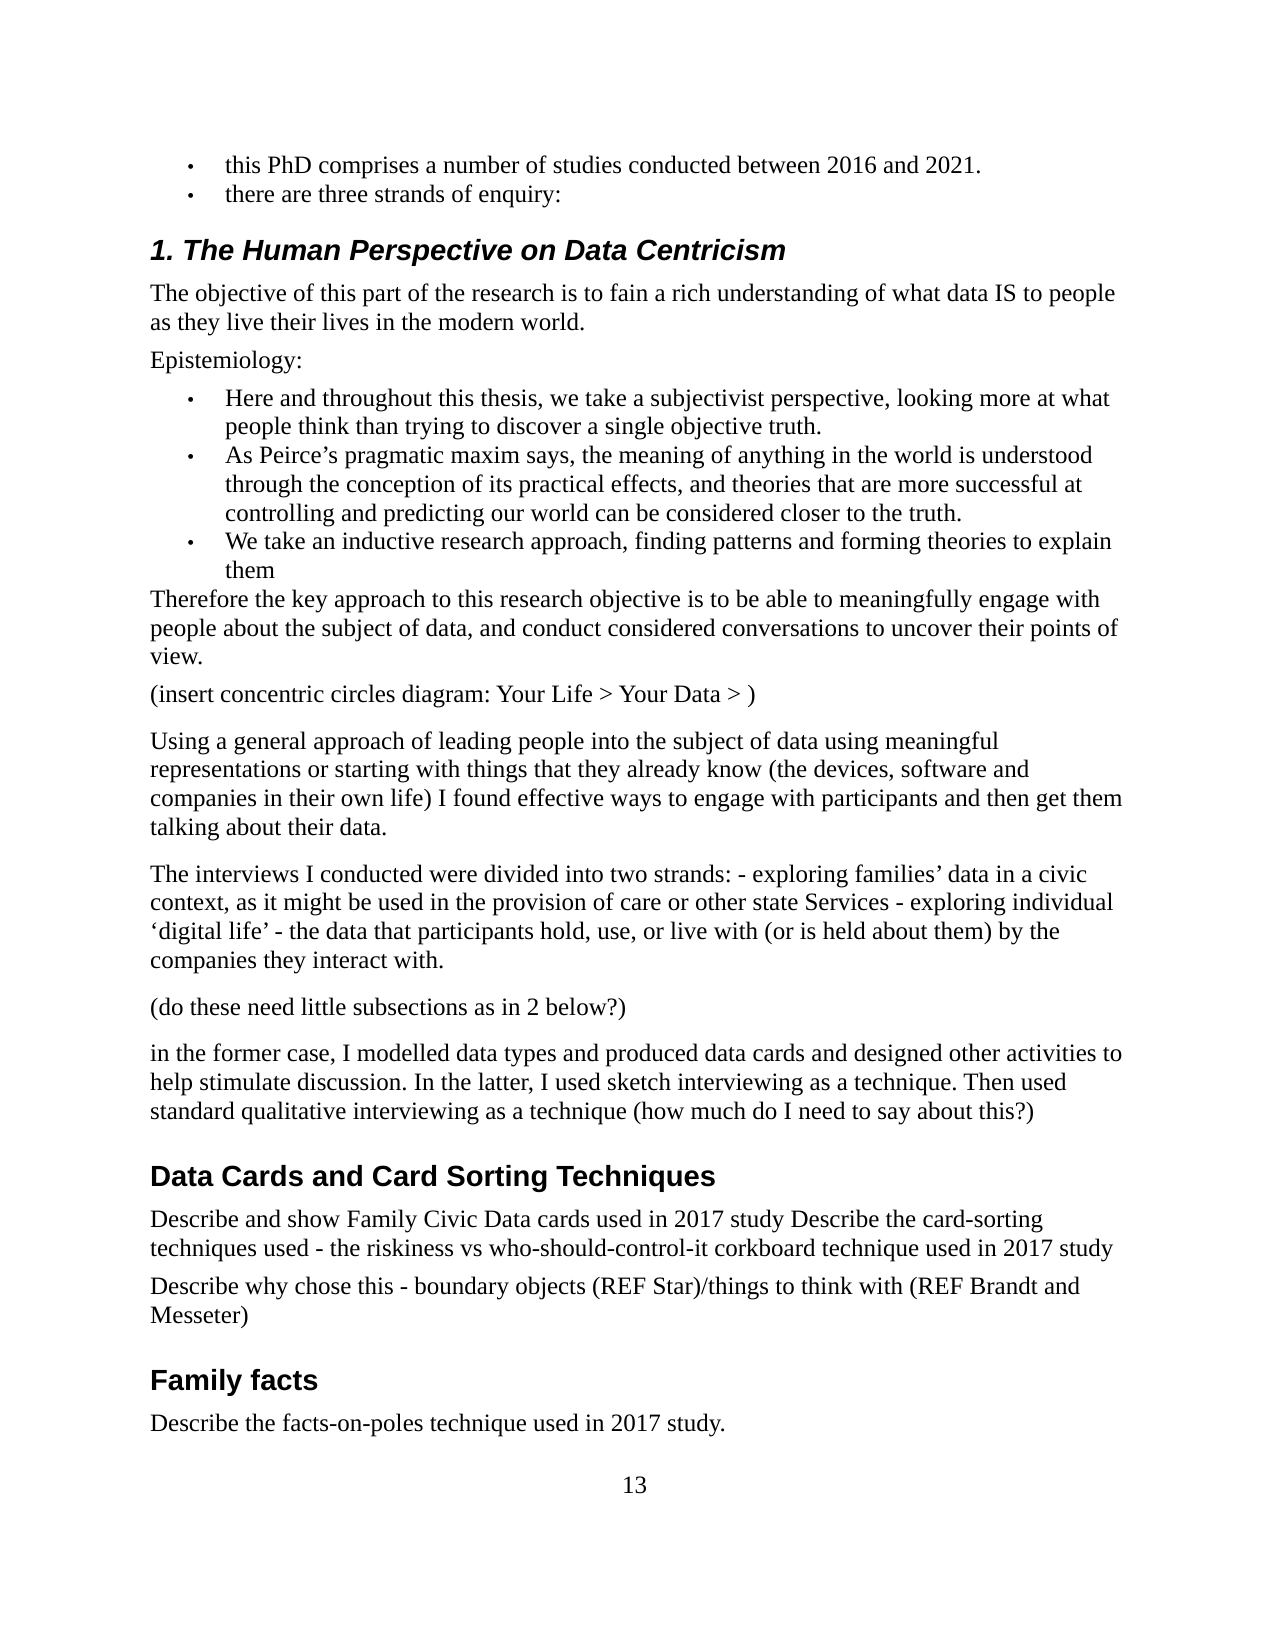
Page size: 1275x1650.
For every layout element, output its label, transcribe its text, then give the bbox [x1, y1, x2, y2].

subtitle Data Cards and Card Sorting Techniques [150, 1158, 1125, 1192]
text (insert concentric circles diagram: Your Life > Your Data > ) [150, 679, 1125, 708]
text (do these need little subsections as in 2 below?) [150, 992, 1125, 1020]
list We take an inductive research approach, finding patterns and forming theories to explain them [187, 526, 1125, 584]
text The objective of this part of the research is to fain a rich understanding of what data IS to people as they live their lives in the modern world. [150, 278, 1125, 336]
text Describe why chose this - boundary objects (REF Star)/things to think with (REF Brandt and Messeter) [150, 1271, 1125, 1328]
subtitle 1. The Human Perspective on Data Centricism [150, 232, 1125, 266]
text The interviews I conducted were divided into two strands: - exploring families’ data in a civic context, as it might be used in the provision of care or other state Services - exploring individual ‘digital life’ - the data that participants hold, use, or live with (or is held about them) by the companies they interact with. [150, 859, 1125, 974]
list this PhD comprises a number of studies conducted between 2016 and 2021. [187, 150, 1125, 179]
list there are three strands of enquiry: [187, 179, 1125, 207]
text Therefore the key approach to this research objective is to be able to meaningfully engage with people about the subject of data, and conduct considered conversations to uncover their points of view. [150, 584, 1125, 670]
text Using a general approach of leading people into the subject of data using meaningful representations or starting with things that they already know (the devices, software and companies in their own life) I found effective ways to engage with participants and then get them talking about their data. [150, 726, 1125, 841]
text in the former case, I modelled data types and produced data cards and designed other activities to help stimulate discussion. In the latter, I used sketch interviewing as a technique. Then used standard qualitative interviewing as a technique (how much do I need to say about this?) [150, 1038, 1125, 1124]
text Describe the facts-on-poles technique used in 2017 study. [150, 1408, 1125, 1437]
subtitle Family facts [150, 1362, 1125, 1396]
list As Peirce’s pragmatic maxim says, the meaning of anything in the world is understood through the conception of its practical effects, and theories that are more successful at controlling and predicting our world can be considered closer to the truth. [187, 440, 1125, 526]
text Epistemiology: [150, 345, 1125, 374]
list Here and throughout this thesis, we take a subjectivist perspective, looking more at what people think than trying to discover a single objective truth. [187, 383, 1125, 440]
text Describe and show Family Civic Data cards used in 2017 study Describe the card-sorting techniques used - the riskiness vs who-should-control-it corkboard technique used in 2017 study [150, 1204, 1125, 1262]
